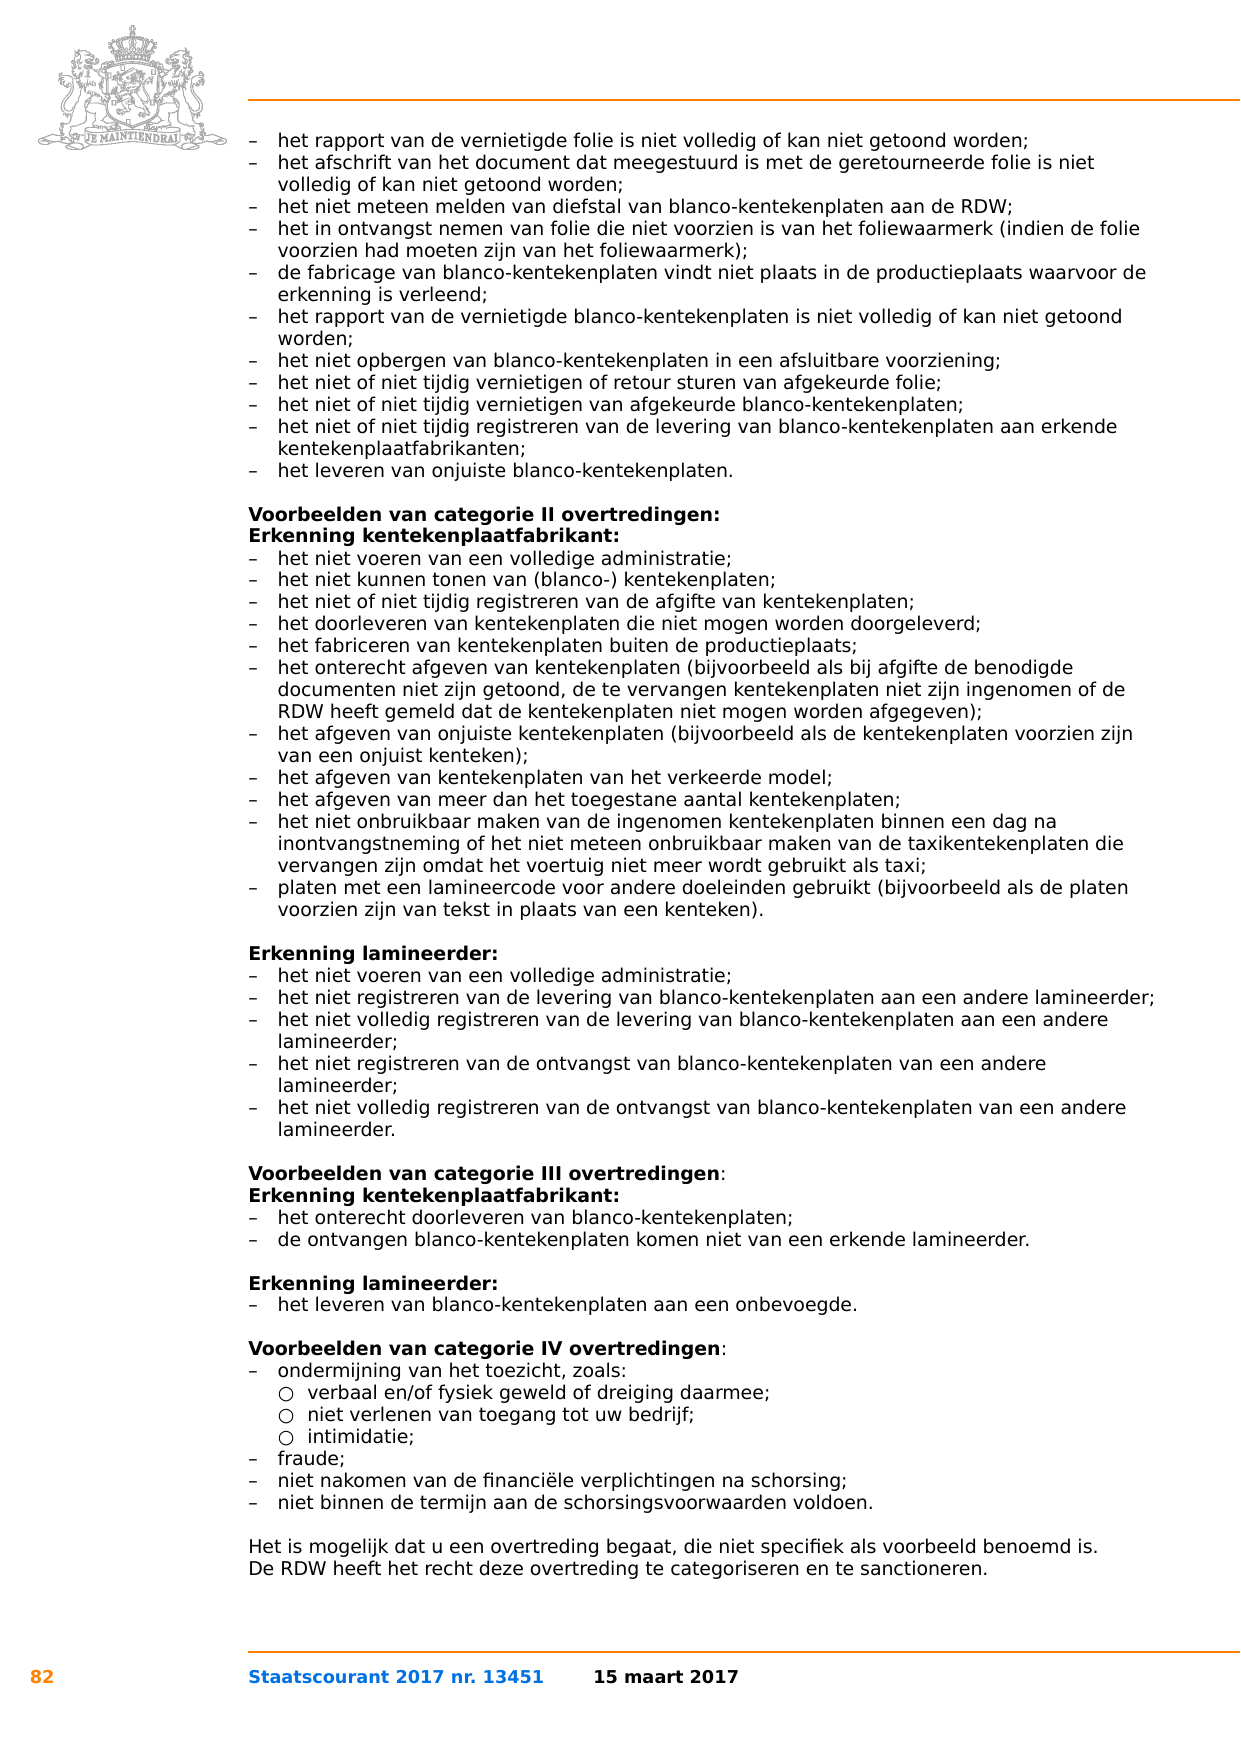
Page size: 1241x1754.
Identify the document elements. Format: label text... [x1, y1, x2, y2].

text ○ verbaal en/of fysiek geweld of dreiging daarmee; [278, 1382, 1163, 1404]
text – het niet of niet tijdig vernietigen of retour sturen van afgekeurde folie; [248, 372, 1163, 394]
text – het niet voeren van een volledige administratie; [248, 965, 1163, 987]
text Voorbeelden van categorie III overtredingen: [248, 1163, 1163, 1184]
text – het niet volledig registreren van de ontvangst van blanco-kentekenplaten van een andere lamineerder. [248, 1097, 1163, 1141]
text – het niet onbruikbaar maken van de ingenomen kentekenplaten binnen een dag na inontvangstneming of het niet meteen onbruikbaar maken van de taxikentekenplaten die vervangen zijn omdat het voertuig niet meer wordt gebruikt als taxi; [248, 811, 1163, 877]
text – niet nakomen van de financiële verplichtingen na schorsing; [248, 1470, 1163, 1492]
text – het rapport van de vernietigde folie is niet volledig of kan niet getoond worden; [248, 130, 1163, 152]
text – het doorleveren van kentekenplaten die niet mogen worden doorgeleverd; [248, 613, 1163, 635]
picture [38, 25, 227, 150]
text Erkenning kentekenplaatfabrikant: [248, 525, 1163, 547]
text – het afschrift van het document dat meegestuurd is met de geretourneerde folie is niet volledig of kan niet getoond worden; [248, 152, 1163, 196]
text ○ niet verlenen van toegang tot uw bedrijf; [278, 1404, 1163, 1426]
text – het fabriceren van kentekenplaten buiten de productieplaats; [248, 635, 1163, 657]
text – het niet registreren van de ontvangst van blanco-kentekenplaten van een andere lamineerder; [248, 1053, 1163, 1097]
text – niet binnen de termijn aan de schorsingsvoorwaarden voldoen. [248, 1492, 1163, 1514]
text Erkenning lamineerder: [248, 1272, 1163, 1294]
text – het onterecht afgeven van kentekenplaten (bijvoorbeeld als bij afgifte de benodigde documenten niet zijn getoond, de te vervangen kentekenplaten niet zijn ingenomen of de RDW heeft gemeld dat de kentekenplaten niet mogen worden afgegeven); [248, 657, 1163, 723]
text – het niet meteen melden van diefstal van blanco-kentekenplaten aan de RDW; [248, 196, 1163, 218]
text – het niet volledig registreren van de levering van blanco-kentekenplaten aan een andere lamineerder; [248, 1009, 1163, 1053]
text – fraude; [248, 1448, 1163, 1470]
text – de ontvangen blanco-kentekenplaten komen niet van een erkende lamineerder. [248, 1228, 1163, 1251]
text – het in ontvangst nemen van folie die niet voorzien is van het foliewaarmerk (indien de folie voorzien had moeten zijn van het foliewaarmerk); [248, 218, 1163, 262]
text – het niet registreren van de levering van blanco-kentekenplaten aan een andere lamineerder; [248, 987, 1163, 1009]
text – het leveren van blanco-kentekenplaten aan een onbevoegde. [248, 1294, 1163, 1316]
text – het afgeven van kentekenplaten van het verkeerde model; [248, 767, 1163, 789]
text – het niet voeren van een volledige administratie; [248, 547, 1163, 569]
text Het is mogelijk dat u een overtreding begaat, die niet specifiek als voorbeeld benoemd is. [248, 1536, 1163, 1558]
text – het leveren van onjuiste blanco-kentekenplaten. [248, 459, 1163, 482]
text Erkenning kentekenplaatfabrikant: [248, 1184, 1163, 1207]
text Erkenning lamineerder: [248, 943, 1163, 965]
text – het rapport van de vernietigde blanco-kentekenplaten is niet volledig of kan niet getoond worden; [248, 306, 1163, 350]
text – het niet of niet tijdig vernietigen van afgekeurde blanco-kentekenplaten; [248, 394, 1163, 416]
text ○ intimidatie; [278, 1426, 1163, 1448]
text Voorbeelden van categorie II overtredingen: [248, 503, 1163, 525]
text – het onterecht doorleveren van blanco-kentekenplaten; [248, 1207, 1163, 1228]
text – het niet opbergen van blanco-kentekenplaten in een afsluitbare voorziening; [248, 350, 1163, 372]
text – het afgeven van meer dan het toegestane aantal kentekenplaten; [248, 789, 1163, 811]
text – de fabricage van blanco-kentekenplaten vindt niet plaats in de productieplaats waarvoor de erkenning is verleend; [248, 262, 1163, 306]
text – het afgeven van onjuiste kentekenplaten (bijvoorbeeld als de kentekenplaten voorzien zijn van een onjuist kenteken); [248, 723, 1163, 767]
text – het niet of niet tijdig registreren van de afgifte van kentekenplaten; [248, 591, 1163, 613]
text – het niet kunnen tonen van (blanco-) kentekenplaten; [248, 569, 1163, 591]
text De RDW heeft het recht deze overtreding te categoriseren en te sanctioneren. [248, 1558, 1163, 1580]
text – ondermijning van het toezicht, zoals: [248, 1360, 1163, 1382]
text – het niet of niet tijdig registreren van de levering van blanco-kentekenplaten aan erkende kentekenplaatfabrikanten; [248, 416, 1163, 459]
text Voorbeelden van categorie IV overtredingen: [248, 1338, 1163, 1360]
text – platen met een lamineercode voor andere doeleinden gebruikt (bijvoorbeeld als de platen voorzien zijn van tekst in plaats van een kenteken). [248, 877, 1163, 921]
